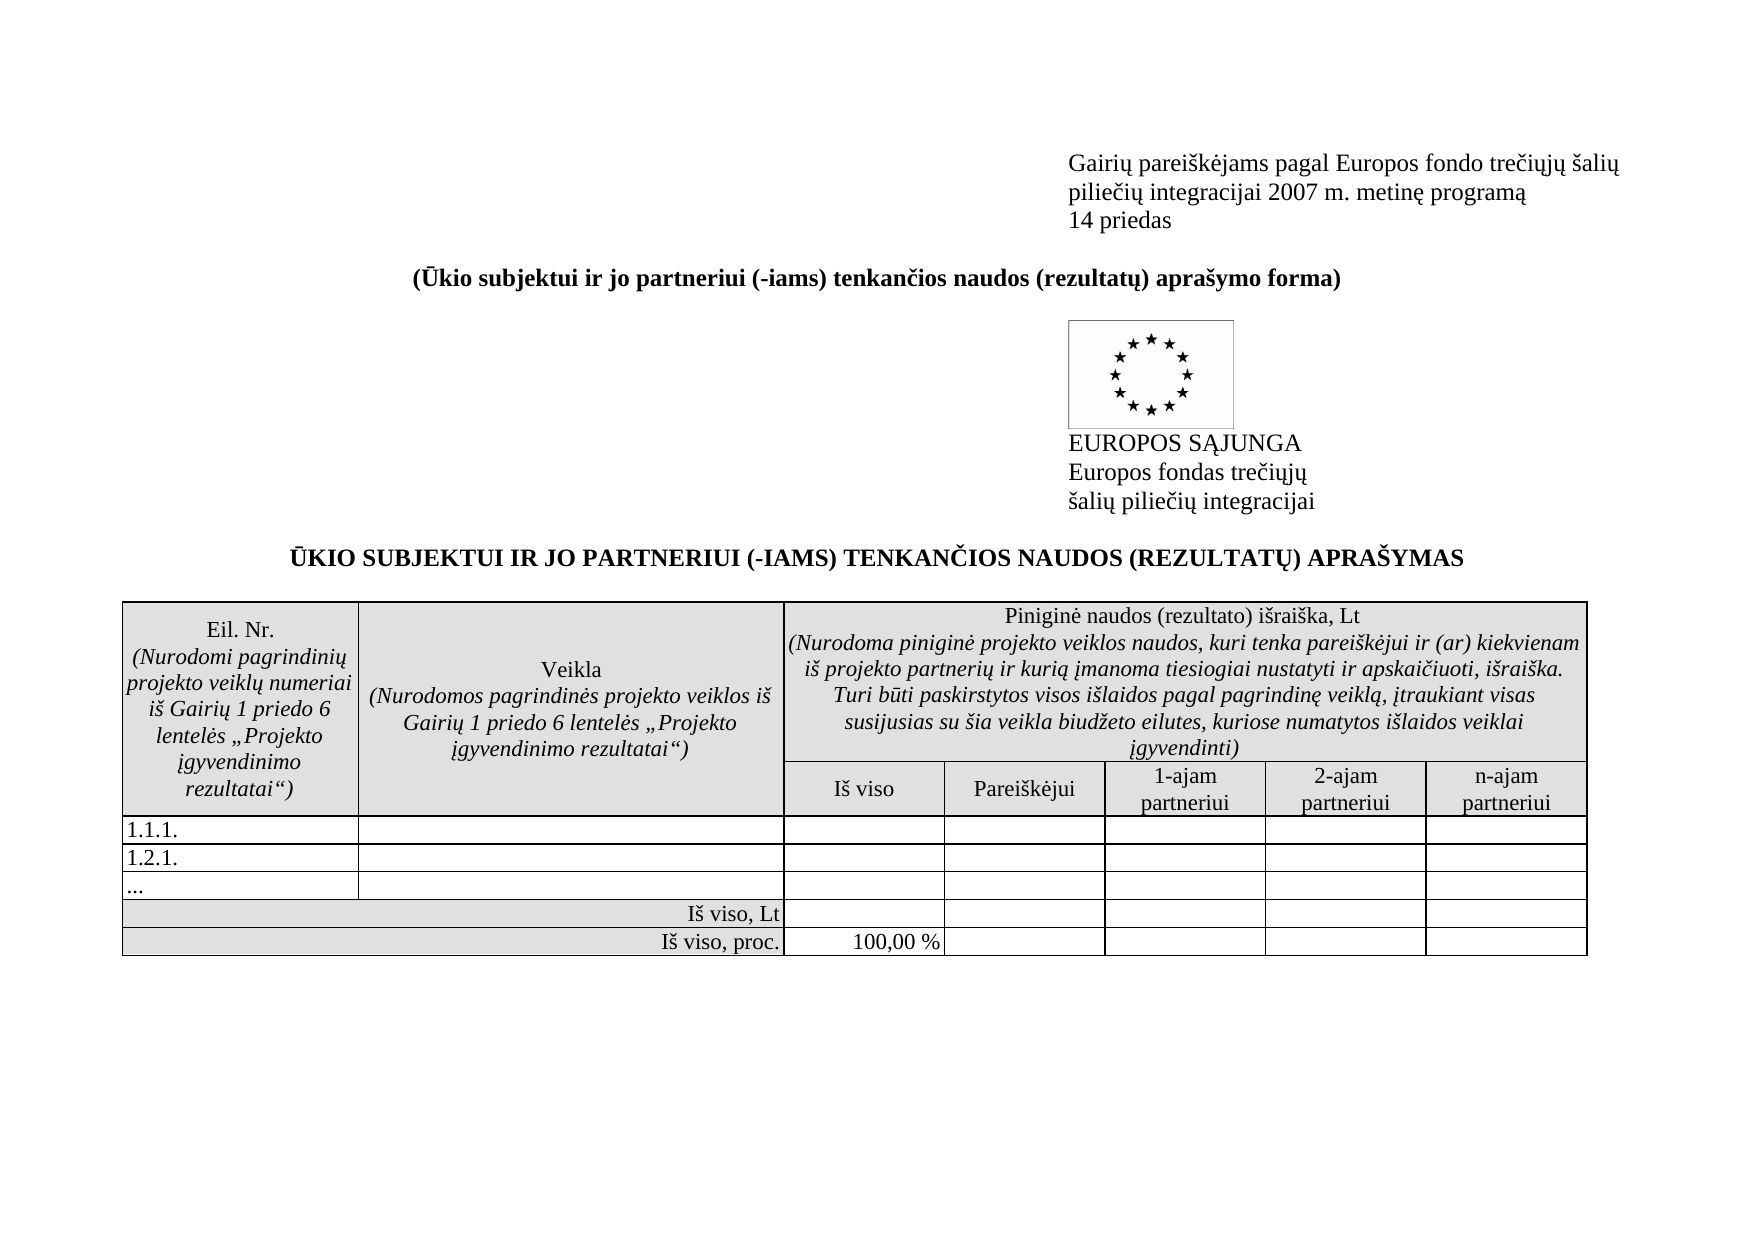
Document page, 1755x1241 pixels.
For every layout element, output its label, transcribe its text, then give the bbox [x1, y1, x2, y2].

table_cell [359, 845, 783, 871]
table_cell [1106, 900, 1265, 927]
table_cell Iš viso [785, 762, 944, 815]
table_cell Iš viso, proc. [123, 928, 783, 954]
table_cell 1.2.1. [123, 845, 358, 871]
table_cell [1427, 872, 1586, 899]
table_cell [1266, 900, 1425, 927]
text ŪKIO SUBJEKTUI IR JO PARTNERIUI (-IAMS) TENKANČIOS NAUDOS (REZULTATŲ) APRAŠYMAS [118, 543, 1636, 572]
table_cell [785, 817, 944, 843]
table_cell n-ajam partneriui [1427, 762, 1586, 815]
table_cell [1266, 928, 1425, 954]
table_cell [1106, 928, 1265, 954]
table_cell [785, 845, 944, 871]
table_cell [359, 872, 783, 899]
table_cell 100,00 % [785, 928, 944, 954]
text piliečių integracijai 2007 m. metinę programą [1068, 177, 1636, 206]
table_cell [785, 900, 944, 927]
text šalių piliečių integracijai [1068, 486, 1636, 515]
table_cell [1427, 900, 1586, 927]
text (Ūkio subjektui ir jo partneriui (-iams) tenkančios naudos (rezultatų) aprašymo forma) [118, 263, 1636, 292]
table_header Piniginė naudos (rezultato) išraiška, Lt (Nurodoma piniginė projekto veiklos naudos, kuri tenka pareiškėjui ir (ar) kiekvienam iš projekto partnerių ir kurią įmanoma tiesiogiai nustatyti ir apskaičiuoti, išraiška. Turi būti paskirstytos visos išlaidos pagal pagrindinę veiklą, įtraukiant visas susijusias su šia veikla biudžeto eilutes, kuriose numatytos išlaidos veiklai įgyvendinti) [785, 603, 1586, 761]
table_cell [1266, 817, 1425, 843]
table_cell [1266, 845, 1425, 871]
table_cell [1106, 872, 1265, 899]
table_header Eil. Nr. (Nurodomi pagrindinių projekto veiklų numeriai iš Gairių 1 priedo 6 lentelės „Projekto įgyvendinimo rezultatai“) [123, 603, 358, 815]
table_cell [945, 900, 1104, 927]
table_cell [1427, 928, 1586, 954]
text 14 priedas [1068, 206, 1636, 234]
text Gairių pareiškėjams pagal Europos fondo trečiųjų šalių [1068, 148, 1636, 177]
table_cell [1106, 817, 1265, 843]
text Europos fondas trečiųjų [1068, 457, 1636, 486]
table_cell [1427, 845, 1586, 871]
table_cell ... [123, 872, 358, 899]
table_cell 1.1.1. [123, 817, 358, 843]
table_cell [359, 817, 783, 843]
table_cell [1106, 845, 1265, 871]
table_cell 2-ajam partneriui [1266, 762, 1425, 815]
table_cell [1427, 817, 1586, 843]
text EUROPOS SĄJUNGA [1068, 428, 1636, 457]
table_cell Iš viso, Lt [123, 900, 783, 927]
table_cell [1266, 872, 1425, 899]
table_cell Pareiškėjui [945, 762, 1104, 815]
table_cell [945, 817, 1104, 843]
table_cell 1-ajam partneriui [1106, 762, 1265, 815]
table_cell [945, 845, 1104, 871]
table_header Veikla (Nurodomos pagrindinės projekto veiklos iš Gairių 1 priedo 6 lentelės „Projekto įgyvendinimo rezultatai“) [359, 603, 783, 815]
table_cell [785, 872, 944, 899]
table_cell [945, 872, 1104, 899]
table_cell [945, 928, 1104, 954]
